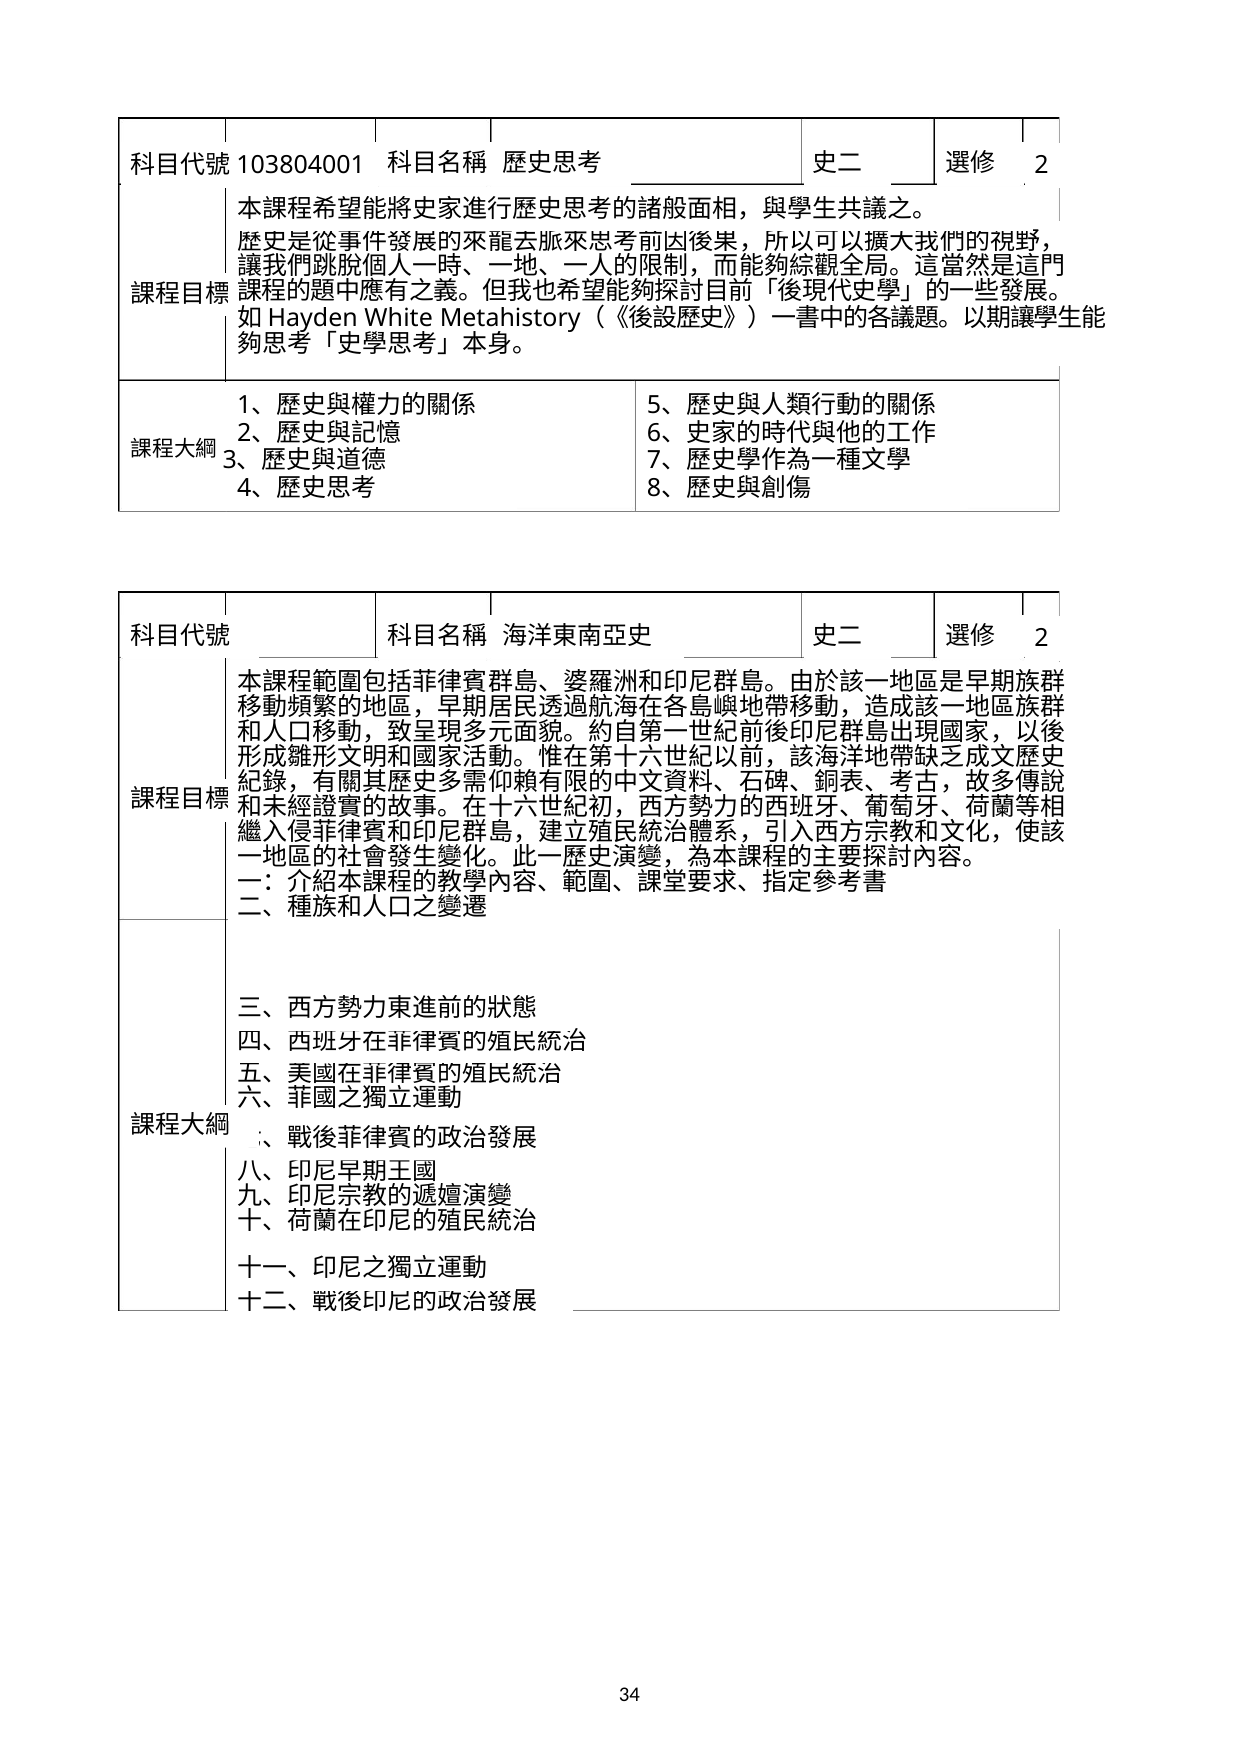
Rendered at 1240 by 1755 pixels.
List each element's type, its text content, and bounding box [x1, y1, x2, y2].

picture [1033, 188, 1060, 221]
text 5、歷史與人類行動的關係 [647, 391, 959, 419]
text 和未經證實的故事。在十六世紀初，西方勢力的西班牙、葡萄牙、荷蘭等相 [237, 796, 1171, 821]
text 7、歷史學作為一種文學 [647, 447, 959, 474]
text 四、西班牙在菲律賓的殖民統治 [237, 1029, 622, 1054]
text 2 [1034, 625, 1066, 652]
text 一地區的社會發生變化。此一歷史演變，為本課程的主要探討內容。 [237, 846, 1171, 871]
text 1、歷史與權力的關係 [237, 391, 508, 419]
text 史二 [813, 151, 882, 176]
text 34 [619, 1681, 653, 1706]
text 繼入侵菲律賓和印尼群島，建立殖民統治體系，引入西方宗教和文化，使該 [237, 821, 1171, 846]
text 2、歷史與記憶 [237, 419, 508, 447]
text 本課程希望能將史家進行歷史思考的諸般面相，與學生共議之。 [237, 197, 1024, 222]
text 三、西方勢力東進前的狀態 [237, 997, 564, 1022]
text 和人口移動，致呈現多元面貌。約自第一世紀前後印尼群島出現國家，以後 [237, 721, 1171, 746]
text 七、戰後菲律賓的政治發展 [237, 1127, 564, 1152]
text 一：介紹本課程的教學內容、範圍、課堂要求、指定參考書 [237, 871, 1171, 896]
picture [118, 591, 1060, 1311]
text 夠思考「史學思考」本身。 [237, 332, 1197, 357]
text 2 [1034, 152, 1066, 179]
text 紀錄，有關其歷史多需仰賴有限的中文資料、石碑、銅表、考古，故多傳說 [237, 771, 1171, 796]
picture [118, 117, 1060, 512]
text 五、美國在菲律賓的殖民統治 [237, 1063, 593, 1087]
text 形成雛形文明和國家活動。惟在第十六世紀以前，該海洋地帶缺乏成文歷史 [237, 746, 1171, 771]
text 六、菲國之獨立運動 [237, 1087, 593, 1112]
text 移動頻繁的地區，早期居民透過航海在各島嶼地帶移動，造成該一地區族群 [237, 696, 1171, 721]
text 課程大綱 3、歷史與道德 [131, 447, 508, 474]
text 科目名稱 歷史思考 [387, 151, 622, 176]
text 歷史是從事件發展的來龍去脈來思考前因後果，所以可以擴大我們的視野， [237, 230, 1197, 255]
text 科目名稱 海洋東南亞史 [387, 624, 675, 649]
text 科目代號 [130, 624, 250, 649]
text 八、印尼早期王國 [237, 1161, 564, 1184]
text 課程大綱 [131, 1114, 250, 1139]
text 十一、印尼之獨立運動 [237, 1257, 507, 1282]
text 史二 [813, 624, 882, 649]
text 科目代號 103804001 [130, 151, 369, 179]
text 選修 [946, 624, 1015, 649]
text 課程目標 [131, 788, 228, 813]
text 二、種族和人口之變遷 [237, 896, 1171, 921]
text 如 Hayden White Metahistory（《後設歷史》）一書中的各議題。以期讓學生能 [237, 305, 1197, 332]
text 讓我們跳脫個人一時、一地、一人的限制，而能夠綜觀全局。這當然是這門 [237, 255, 1197, 280]
text 4、歷史思考 [237, 474, 508, 502]
text 十、荷蘭在印尼的殖民統治 [237, 1209, 564, 1234]
text 選修 [946, 151, 1015, 176]
text 十二、戰後印尼的政治發展 [237, 1289, 564, 1314]
text 課程的題中應有之義。但我也希望能夠探討目前「後現代史學」的一些發展。 [237, 280, 1197, 305]
text 8、歷史與創傷 [647, 474, 959, 502]
text 課程目標 [131, 282, 228, 307]
text 6、史家的時代與他的工作 [647, 419, 959, 447]
text 本課程範圍包括菲律賓群島、婆羅洲和印尼群島。由於該一地區是早期族群 [237, 671, 1171, 696]
text 九、印尼宗教的遞嬗演變 [237, 1184, 564, 1209]
